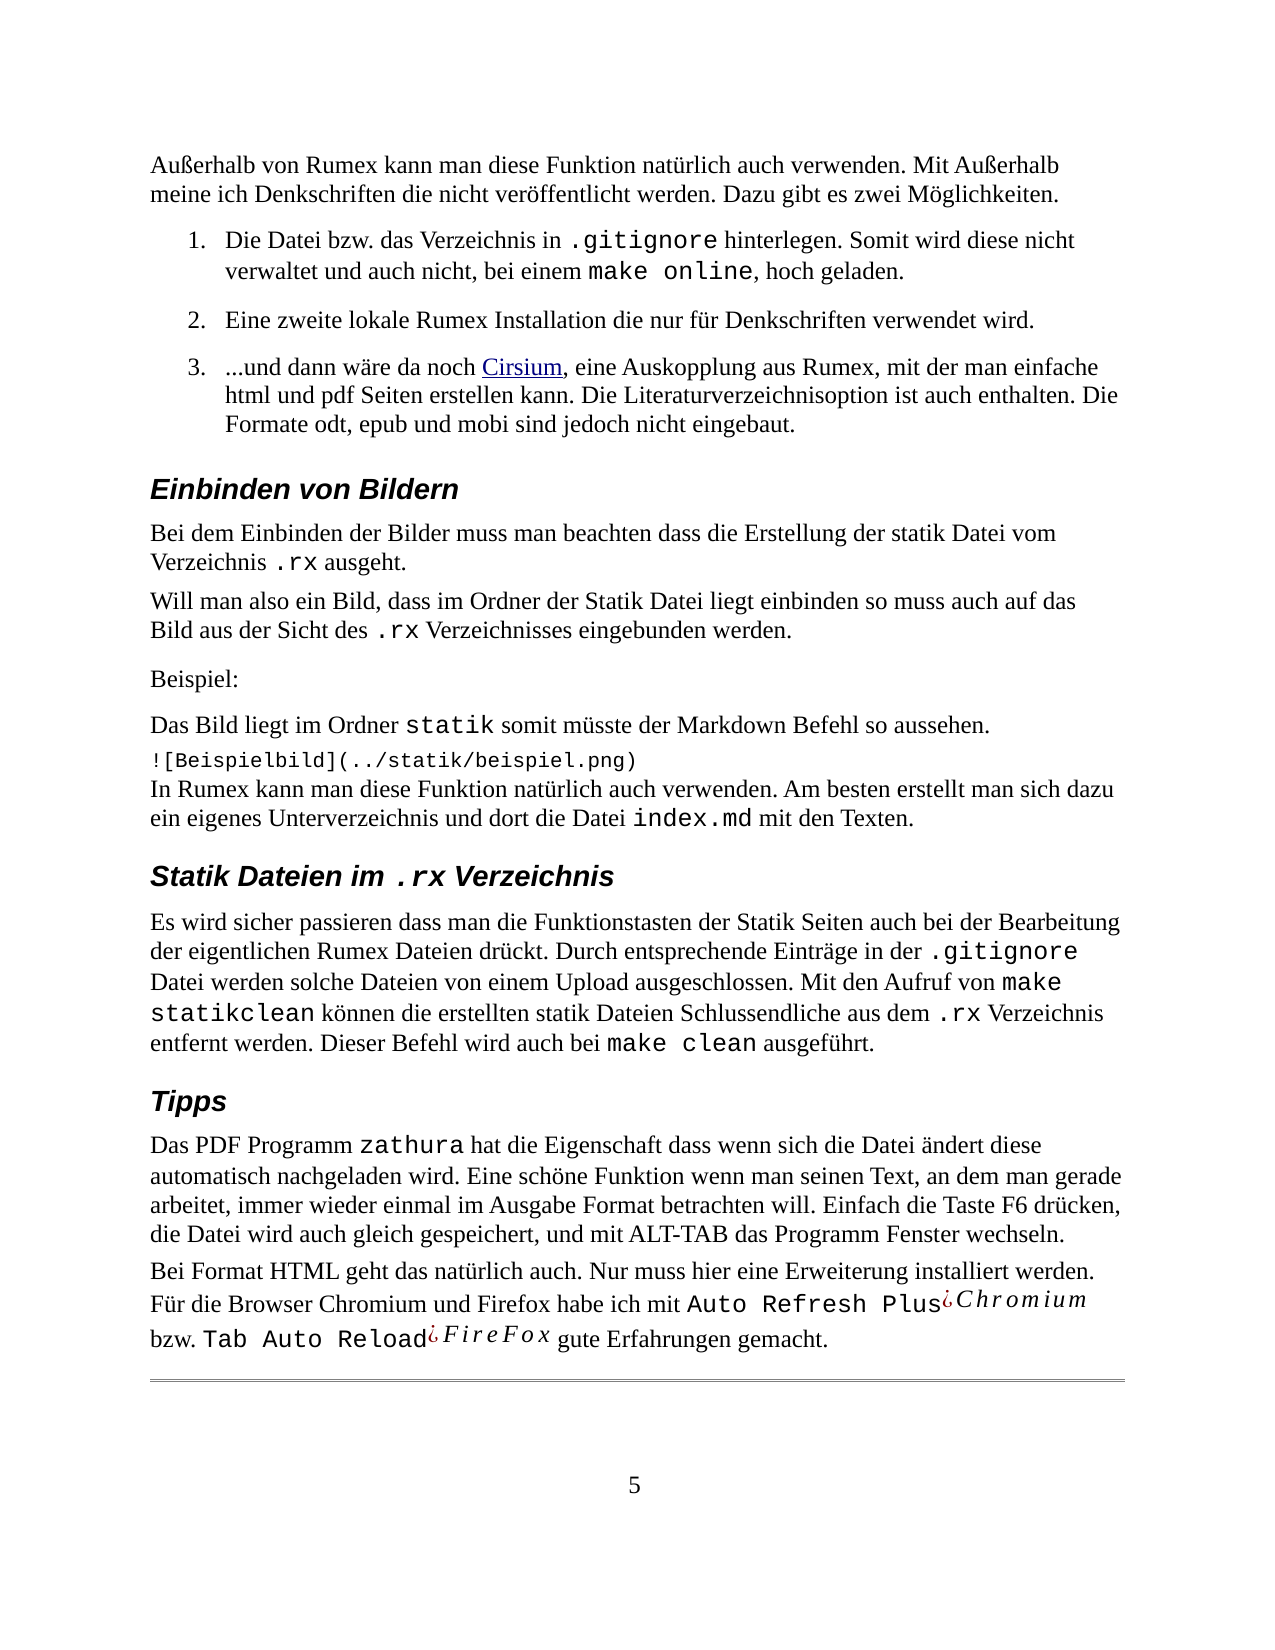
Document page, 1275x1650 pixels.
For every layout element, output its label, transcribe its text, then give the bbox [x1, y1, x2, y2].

text Bei Format HTML geht das natürlich auch. Nur muss hier eine Erweiterung installiert werden. Für die Browser Chromium und Firefox habe ich mit Auto Refresh Plus bzw. Tab Auto Reload gute Erfahrungen gemacht. [150, 1256, 1125, 1355]
list ...und dann wäre da noch Cirsium, eine Auskopplung aus Rumex, mit der man einfache html und pdf Seiten erstellen kann. Die Literaturverzeichnisoption ist auch enthalten. Die Formate odt, epub und mobi sind jedoch nicht eingebaut. [187, 352, 1125, 438]
text Das Bild liegt im Ordner statik somit müsste der Markdown Befehl so aussehen. [150, 711, 1125, 741]
text Außerhalb von Rumex kann man diese Funktion natürlich auch verwenden. Mit Außerhalb meine ich Denkschriften die nicht veröffentlicht werden. Dazu gibt es zwei Möglichkeiten. [150, 150, 1125, 207]
list Die Datei bzw. das Verzeichnis in .gitignore hinterlegen. Somit wird diese nicht verwaltet und auch nicht, bei einem make online, hoch geladen. [187, 225, 1125, 287]
subtitle Einbinden von Bildern [150, 472, 1125, 505]
text Das PDF Programm zathura hat die Eigenschaft dass wenn sich die Datei ändert diese automatisch nachgeladen wird. Eine schöne Funktion wenn man seinen Text, an dem man gerade arbeitet, immer wieder einmal im Ausgabe Format betrachten will. Einfach die Taste F6 drücken, die Datei wird auch gleich gespeichert, und mit ALT-TAB das Programm Fenster wechseln. [150, 1130, 1125, 1247]
text Bei dem Einbinden der Bilder muss man beachten dass die Erstellung der statik Datei vom Verzeichnis .rx ausgeht. [150, 518, 1125, 577]
text ![Beispielbild](../statik/beispiel.png) [150, 750, 1125, 774]
subtitle Tipps [150, 1084, 1125, 1118]
subtitle Statik Dateien im .rx Verzeichnis [150, 859, 1125, 895]
text Will man also ein Bild, dass im Ordner der Statik Datei liegt einbinden so muss auch auf das Bild aus der Sicht des .rx Verzeichnisses eingebunden werden. [150, 586, 1125, 646]
text Es wird sicher passieren dass man die Funktionstasten der Statik Seiten auch bei der Bearbeitung der eigentlichen Rumex Dateien drückt. Durch entsprechende Einträge in der .gitignore Datei werden solche Dateien von einem Upload ausgeschlossen. Mit den Aufruf von make statikclean können die erstellten statik Dateien Schlussendliche aus dem .rx Verzeichnis entfernt werden. Dieser Befehl wird auch bei make clean ausgeführt. [150, 907, 1125, 1059]
text In Rumex kann man diese Funktion natürlich auch verwenden. Am besten erstellt man sich dazu ein eigenes Unterverzeichnis und dort die Datei index.md mit den Texten. [150, 774, 1125, 834]
list Eine zweite lokale Rumex Installation die nur für Denkschriften verwendet wird. [187, 305, 1125, 334]
text Beispiel: [150, 664, 1125, 693]
